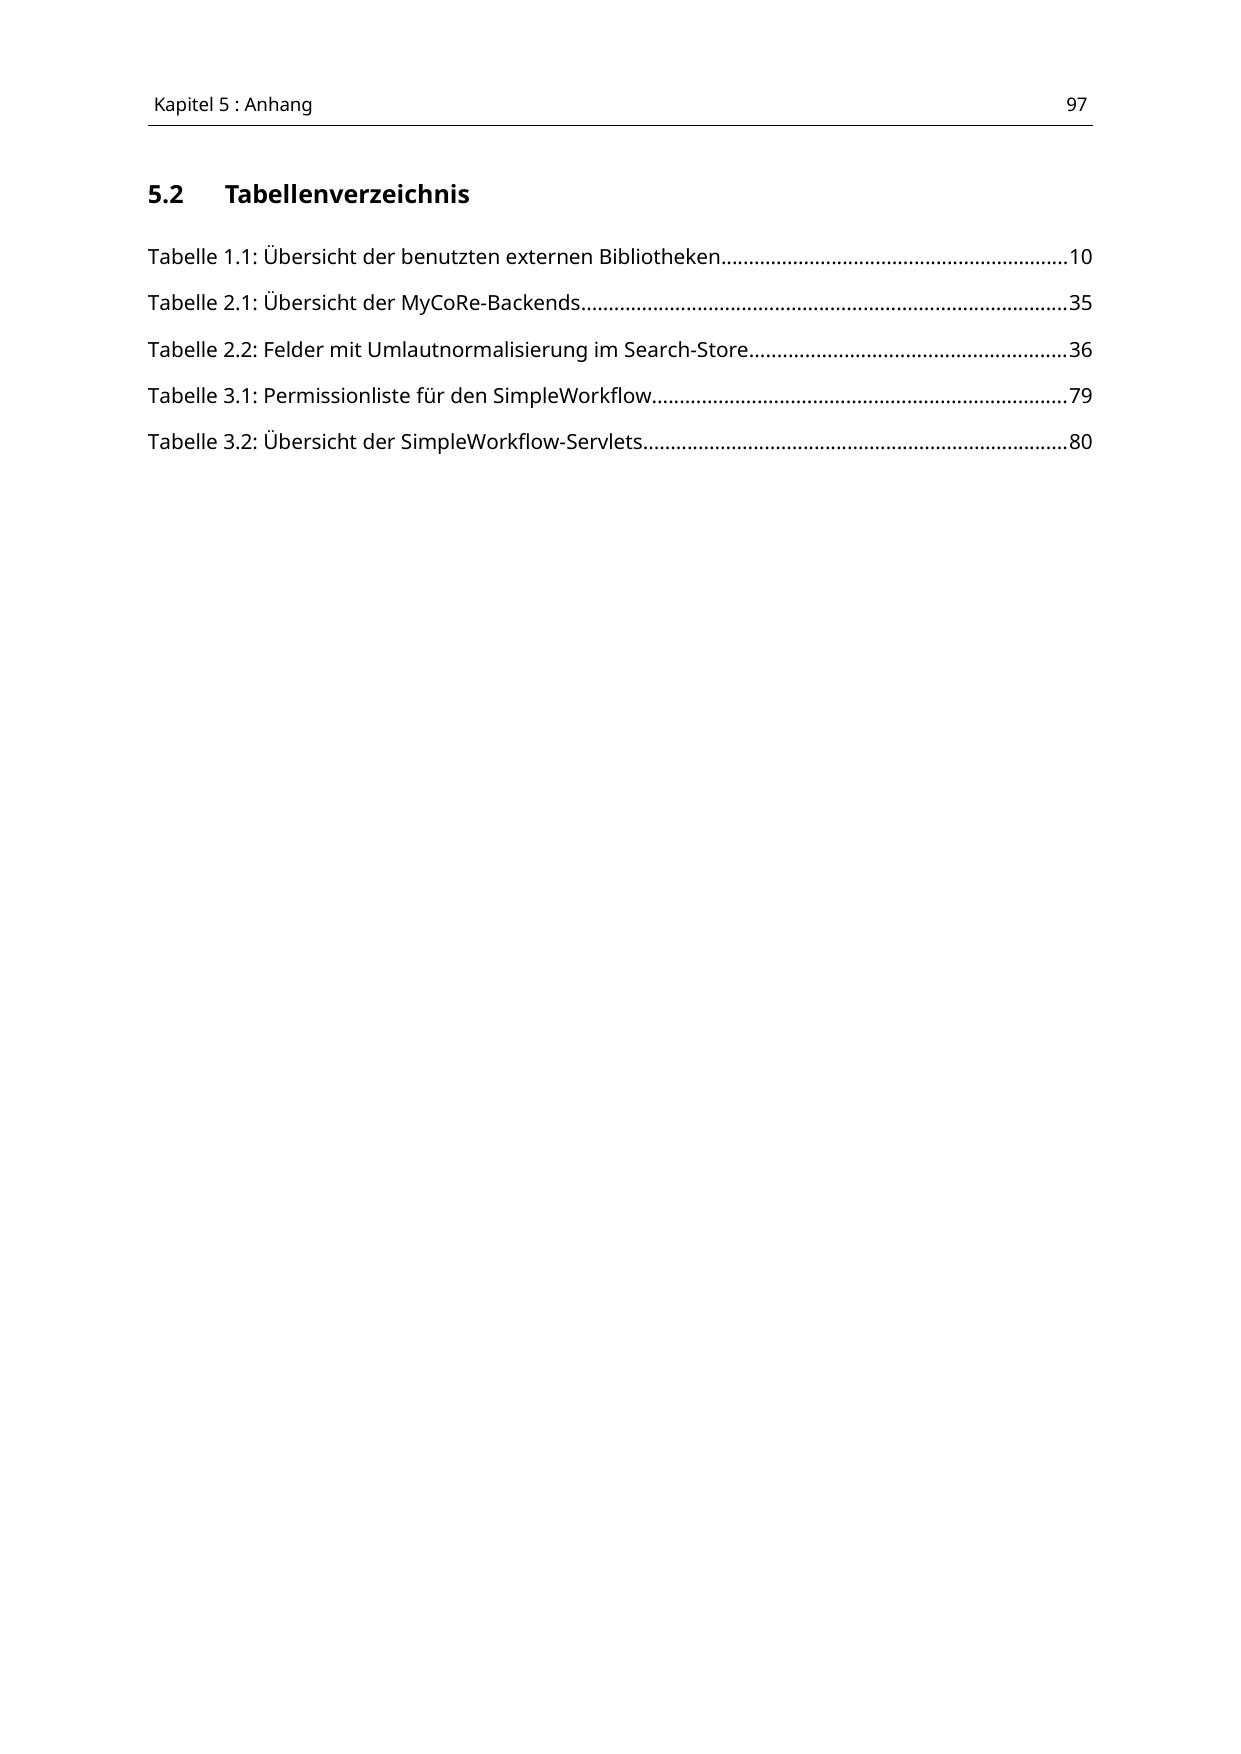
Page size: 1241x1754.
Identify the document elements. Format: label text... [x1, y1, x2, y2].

text Tabelle 3.1: Permissionliste für den SimpleWorkflow 79 [148, 381, 1092, 409]
text Tabelle 2.1: Übersicht der MyCoRe-Backends 35 [148, 288, 1092, 317]
text Tabelle 3.2: Übersicht der SimpleWorkflow-Servlets 80 [148, 427, 1092, 456]
text Tabelle 1.1: Übersicht der benutzten externen Bibliotheken 10 [148, 242, 1092, 270]
subtitle Tabellenverzeichnis [148, 177, 1092, 211]
text Tabelle 2.2: Felder mit Umlautnormalisierung im Search-Store 36 [148, 335, 1092, 363]
